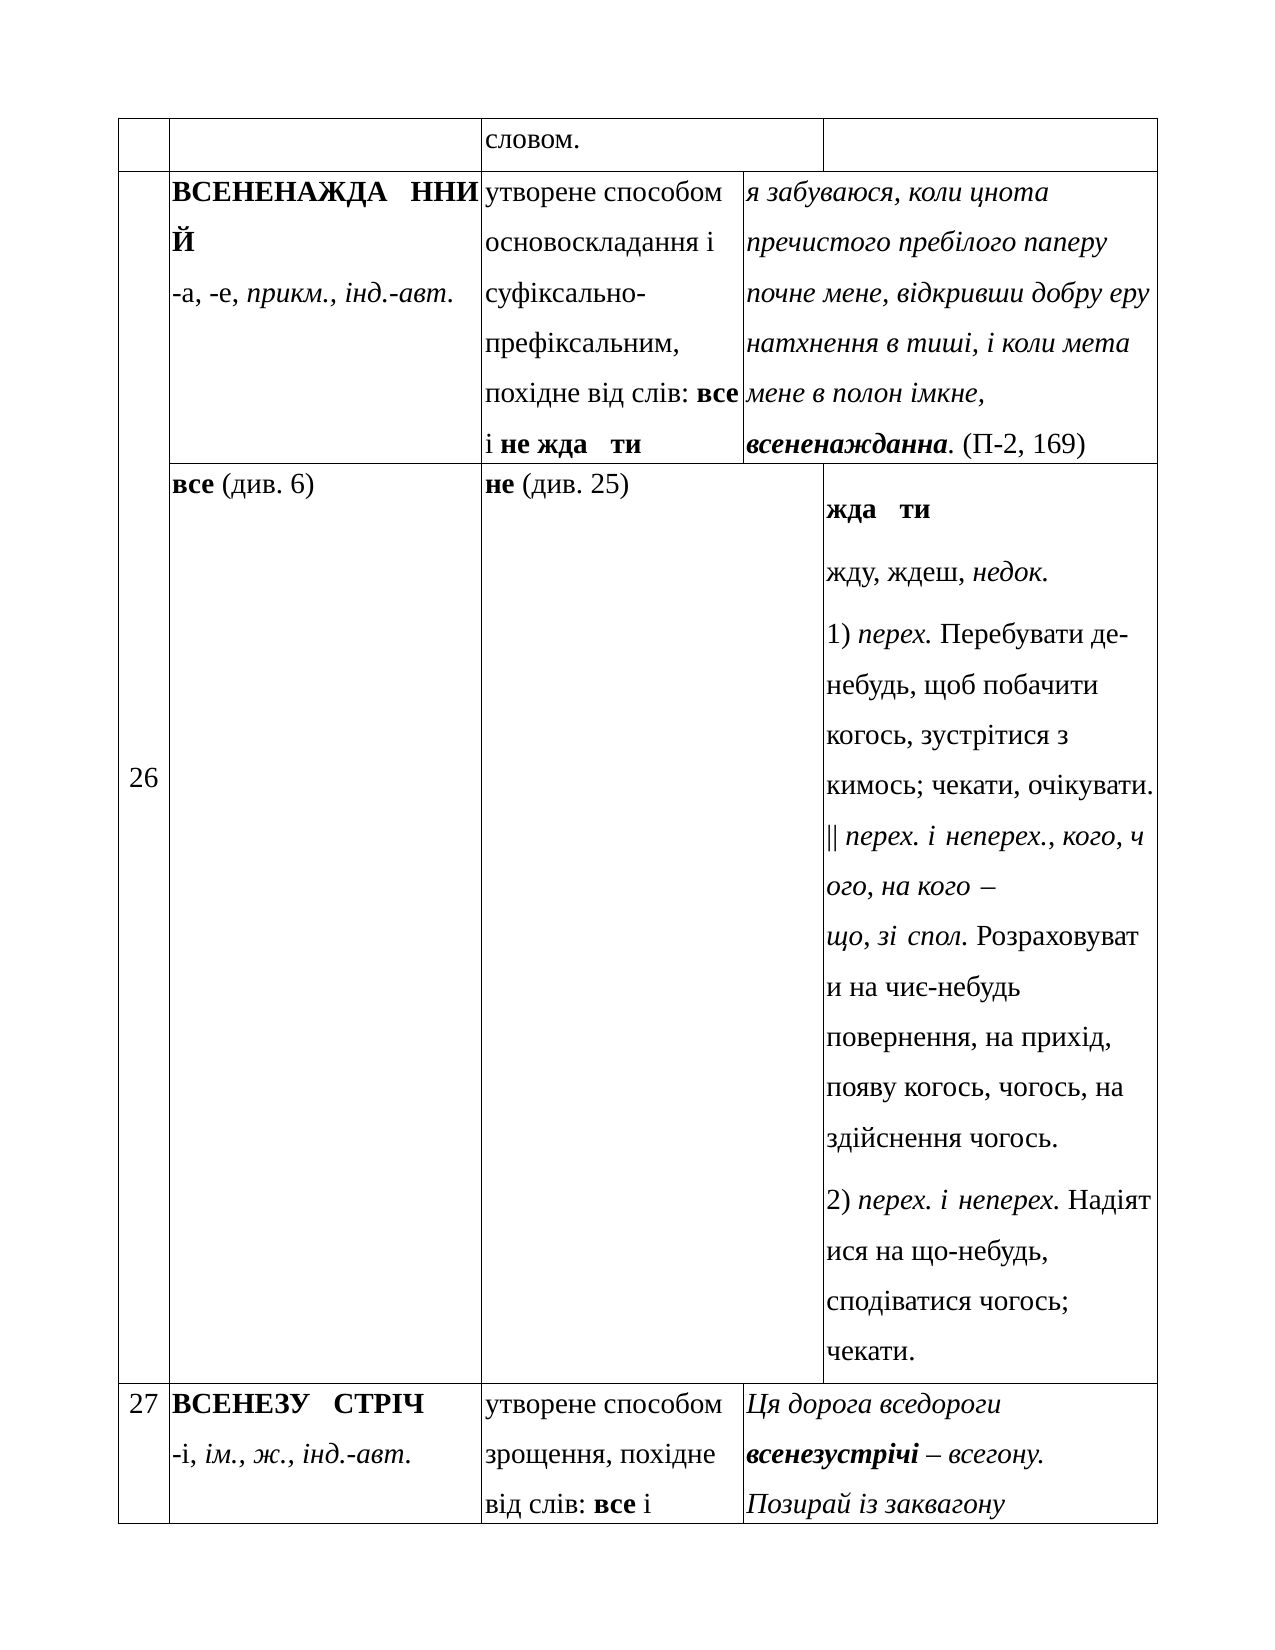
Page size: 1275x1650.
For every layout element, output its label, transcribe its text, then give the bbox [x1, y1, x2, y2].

table_cell не (див. 25) [482, 464, 823, 1382]
table_cell утворене способом основоскладання і суфіксально-префіксальним, похідне від слів: все і не ждати [482, 172, 743, 462]
table_cell [824, 119, 1157, 171]
table_cell Ця дорога вседороги всенезустрічі – всегону. Позирай із заквагону [744, 1384, 1157, 1523]
table_cell Всенезустріч -і, ім., ж., інд.-авт. [170, 1384, 481, 1523]
table_cell [170, 119, 481, 171]
table_cell ВсенеНАждАнний -а, -е, прикм., інд.-авт. [170, 172, 481, 462]
table_cell я забуваюся, коли цнота пречистого пребілого паперу почне мене, відкривши добру еру натхнення в тиші, і коли мета мене в полон імкне, всененажданна. (П‑2, 169) [744, 172, 1157, 462]
table_cell ждати жду, ждеш, недок. 1) перех. Перебувати де-небудь, щоб побачити когось, зустрітися з кимось; чекати, очікувати. || перех. і неперех., кого, чого, на кого –що, зі спол. Розраховувати на чиє-небудь повернення, на прихід, появу когось, чогось, на здійснення чогось. 2) перех. і неперех. Надіятися на що-небудь, сподіватися чогось; чекати. [824, 464, 1157, 1382]
table_cell [119, 119, 169, 171]
table_cell 26 [119, 172, 169, 1382]
table_cell словом. [482, 119, 823, 171]
table_cell 27 [119, 1384, 169, 1523]
table_cell все (див. 6) [170, 464, 481, 1382]
table_cell утворене способом зрощення, похідне від слів: все і [482, 1384, 743, 1523]
